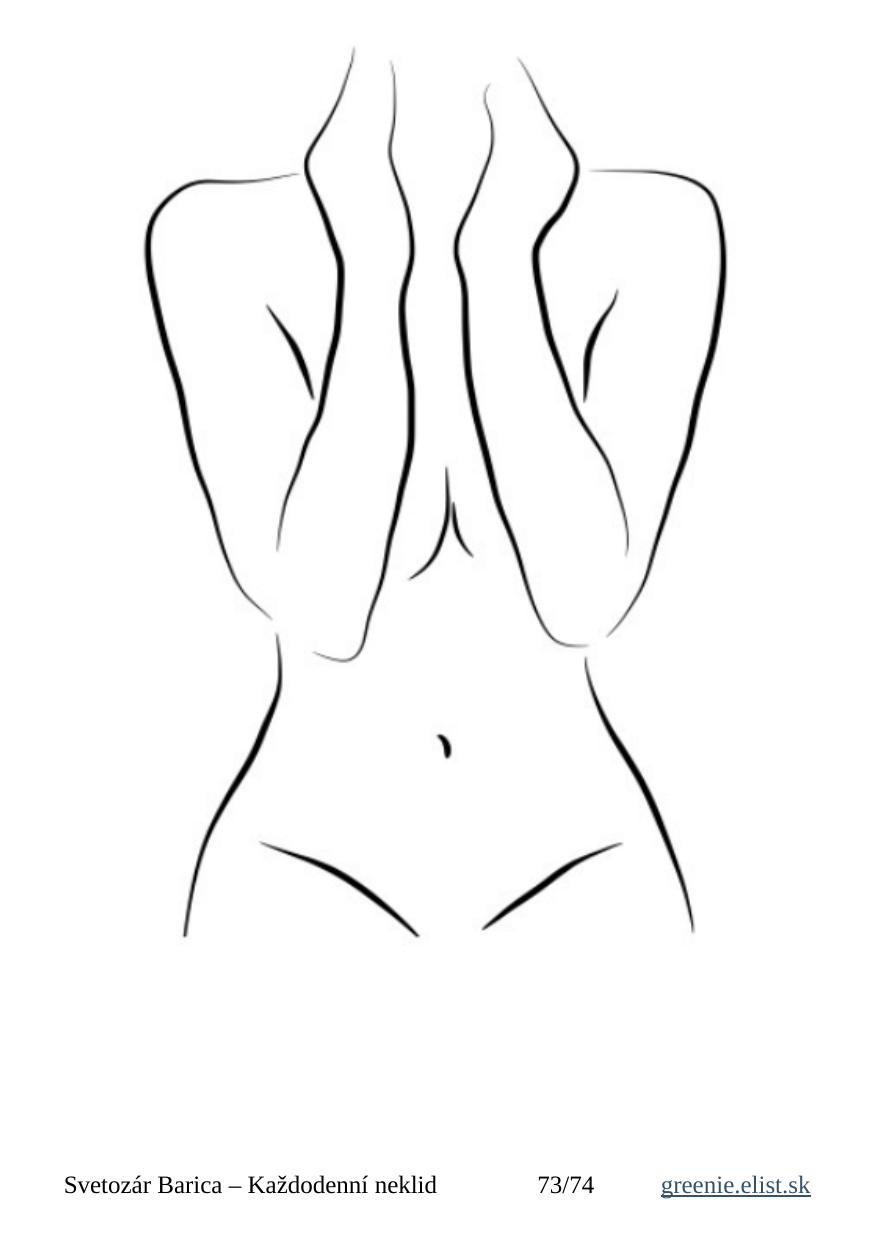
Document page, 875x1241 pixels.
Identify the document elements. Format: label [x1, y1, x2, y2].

picture [137, 41, 737, 946]
